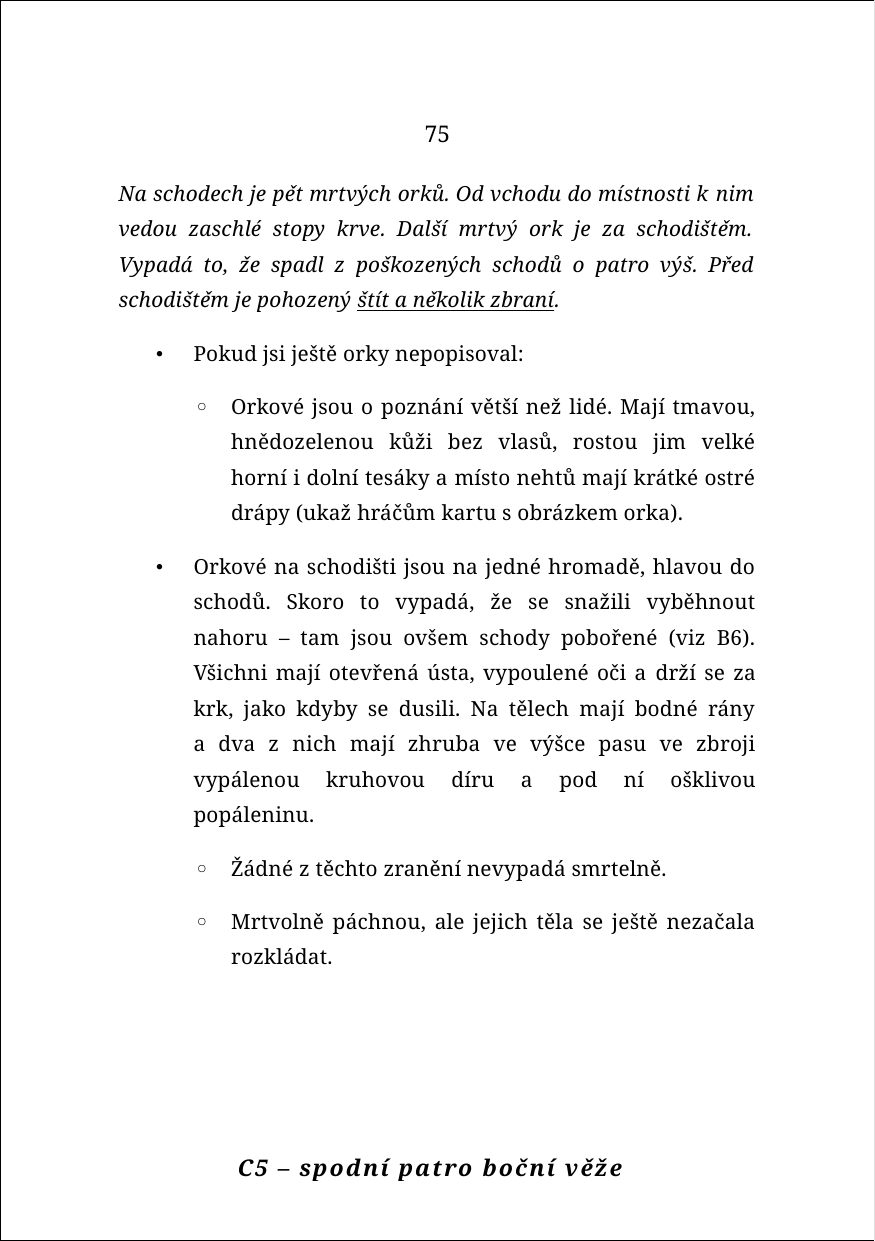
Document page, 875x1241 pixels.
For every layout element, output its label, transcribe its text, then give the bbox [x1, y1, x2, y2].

list Orkové jsou o⁠ poznání větší než lidé. Mají tmavou, hnědozelenou kůži bez vlasů, rostou jim velké horní i⁠ dolní tesáky a⁠ místo nehtů mají krátké ostré drápy (ukaž hráčům kartu s obrázkem orka). [193, 392, 756, 527]
list Pokud jsi ještě orky nepopisoval: [156, 339, 756, 367]
text Na schodech je pět mrtvých orků. Od vchodu do místnosti k⁠ nim vedou zaschlé stopy krve. Další mrtvý ork je za schodištěm. Vypadá to, že spadl z⁠ poškozených schodů o⁠ patro výš. Před schodištěm je pohozený štít a⁠ několik zbraní. [118, 179, 756, 314]
list Žádné z⁠ těchto zranění nevypadá smrtelně. [193, 854, 756, 882]
list Orkové na schodišti jsou na jedné hromadě, hlavou do schodů. Skoro to vypadá, že se snažili vyběhnout nahoru – tam jsou ovšem schody pobořené (viz B6). Všichni mají otevřená ústa, vypoulené oči a⁠ drží se za krk, jako kdyby se dusili. Na tělech mají bodné rány a⁠ dva z⁠ nich mají zhruba ve výšce pasu ve zbroji vypálenou kruhovou díru a⁠ pod ní ošklivou popáleninu. [156, 552, 756, 829]
list Mrtvolně páchnou, ale jejich těla se ještě nezačala rozkládat. [193, 907, 756, 971]
